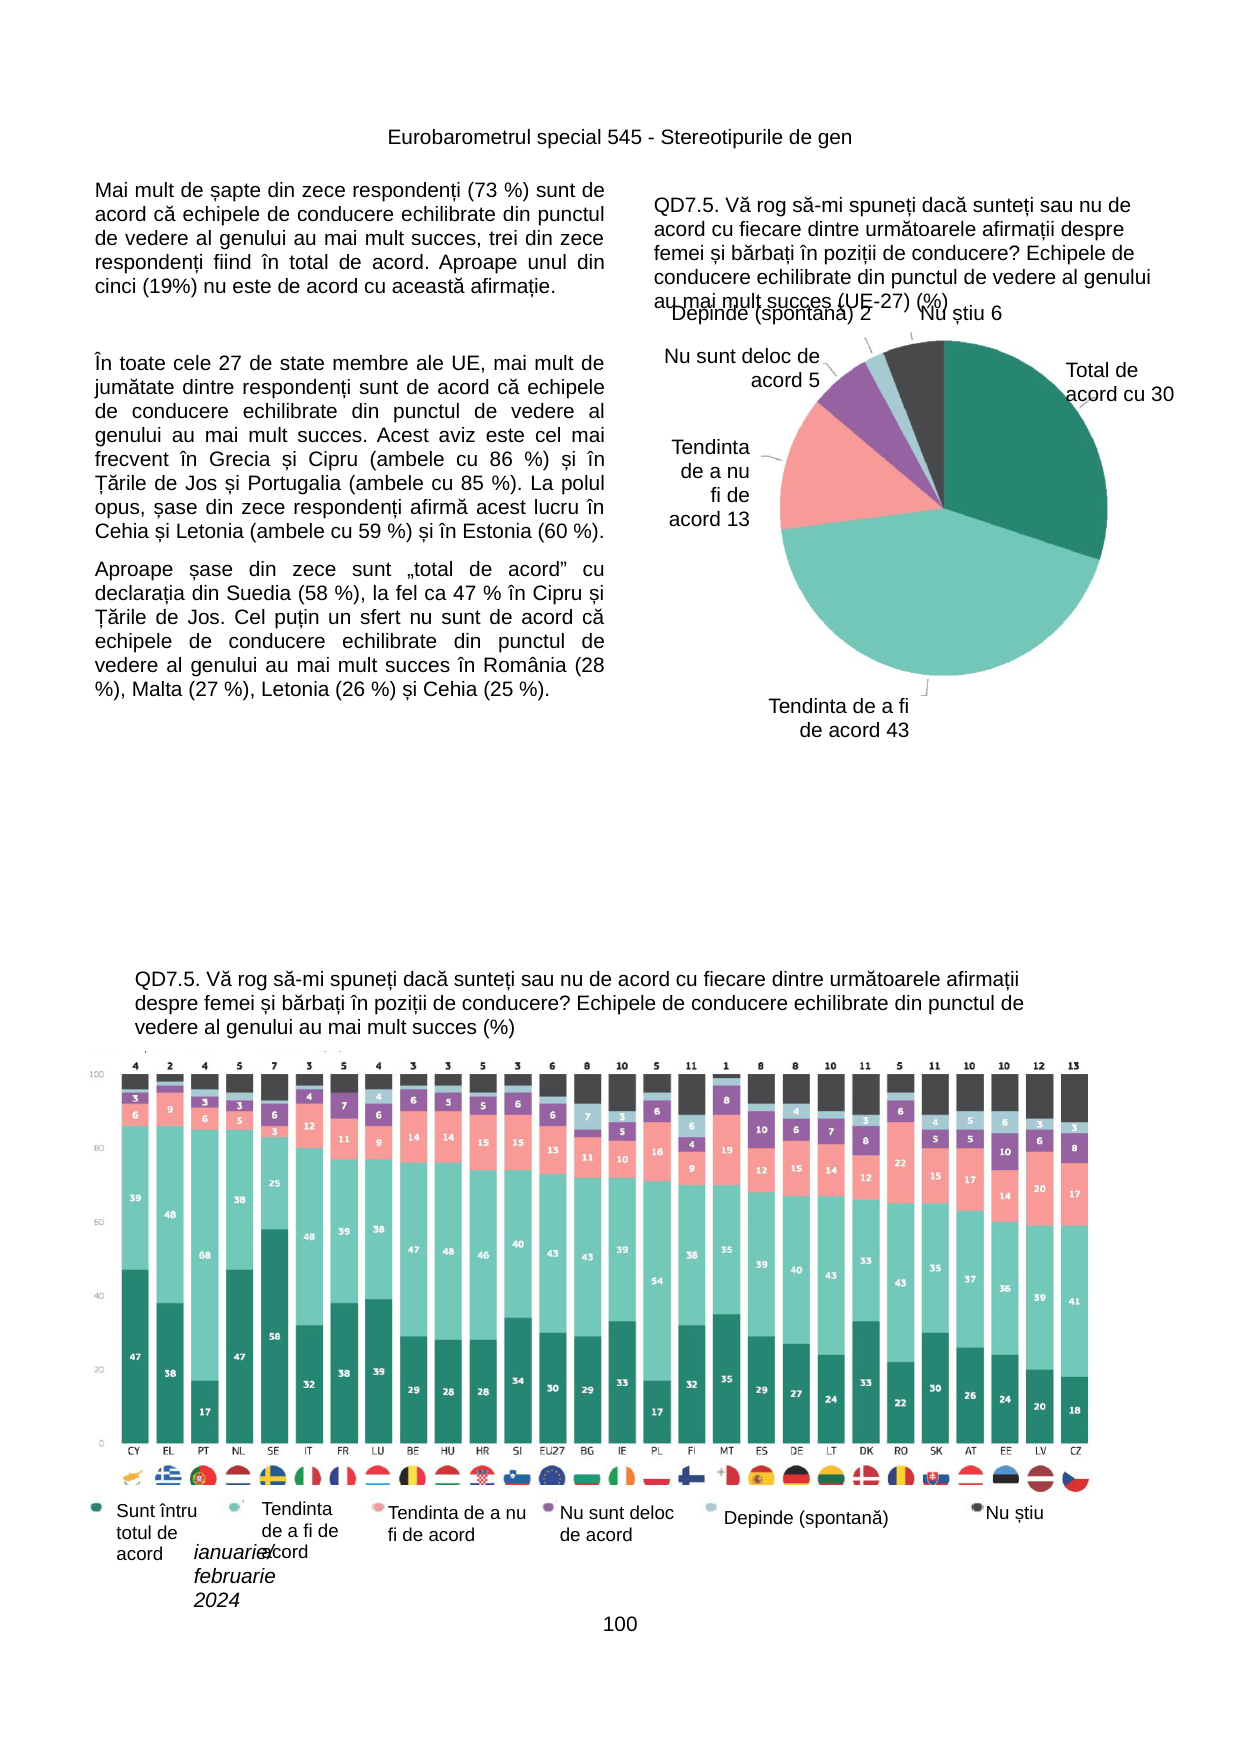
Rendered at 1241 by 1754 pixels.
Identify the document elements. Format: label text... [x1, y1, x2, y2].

picture [759, 332, 1112, 696]
text În toate cele 27 de state membre ale UE, mai mult de jumătate dintre respondenți sunt de acord că echipele de conducere echilibrate din punctul de vedere al genului au mai mult succes. Acest aviz este cel mai frecvent în Grecia și Cipru (ambele cu 86 %) și în Țările de Jos și Portugalia (ambele cu 85 %). La polul opus, șase din zece respondenți afirmă acest lucru în Cehia și Letonia (ambele cu 59 %) și în Estonia (60 %). [94, 351, 605, 543]
picture [726, 1513, 734, 1522]
text Aproape șase din zece sunt „total de acord” cu declarația din Suedia (58 %), la fel ca 47 % în Cipru și Țările de Jos. Cel puțin un sfert nu sunt de acord că echipele de conducere echilibrate din punctul de vedere al genului au mai mult succes în România (28 %), Malta (27 %), Letonia (26 %) și Cehia (25 %). [94, 557, 605, 701]
text Mai mult de șapte din zece respondenți (73 %) sunt de acord că echipele de conducere echilibrate din punctul de vedere al genului au mai mult succes, trei din zece respondenți fiind în total de acord. Aproape unul din cinci (19%) nu este de acord cu această afirmație. [94, 178, 605, 298]
picture [78, 1051, 1095, 1522]
